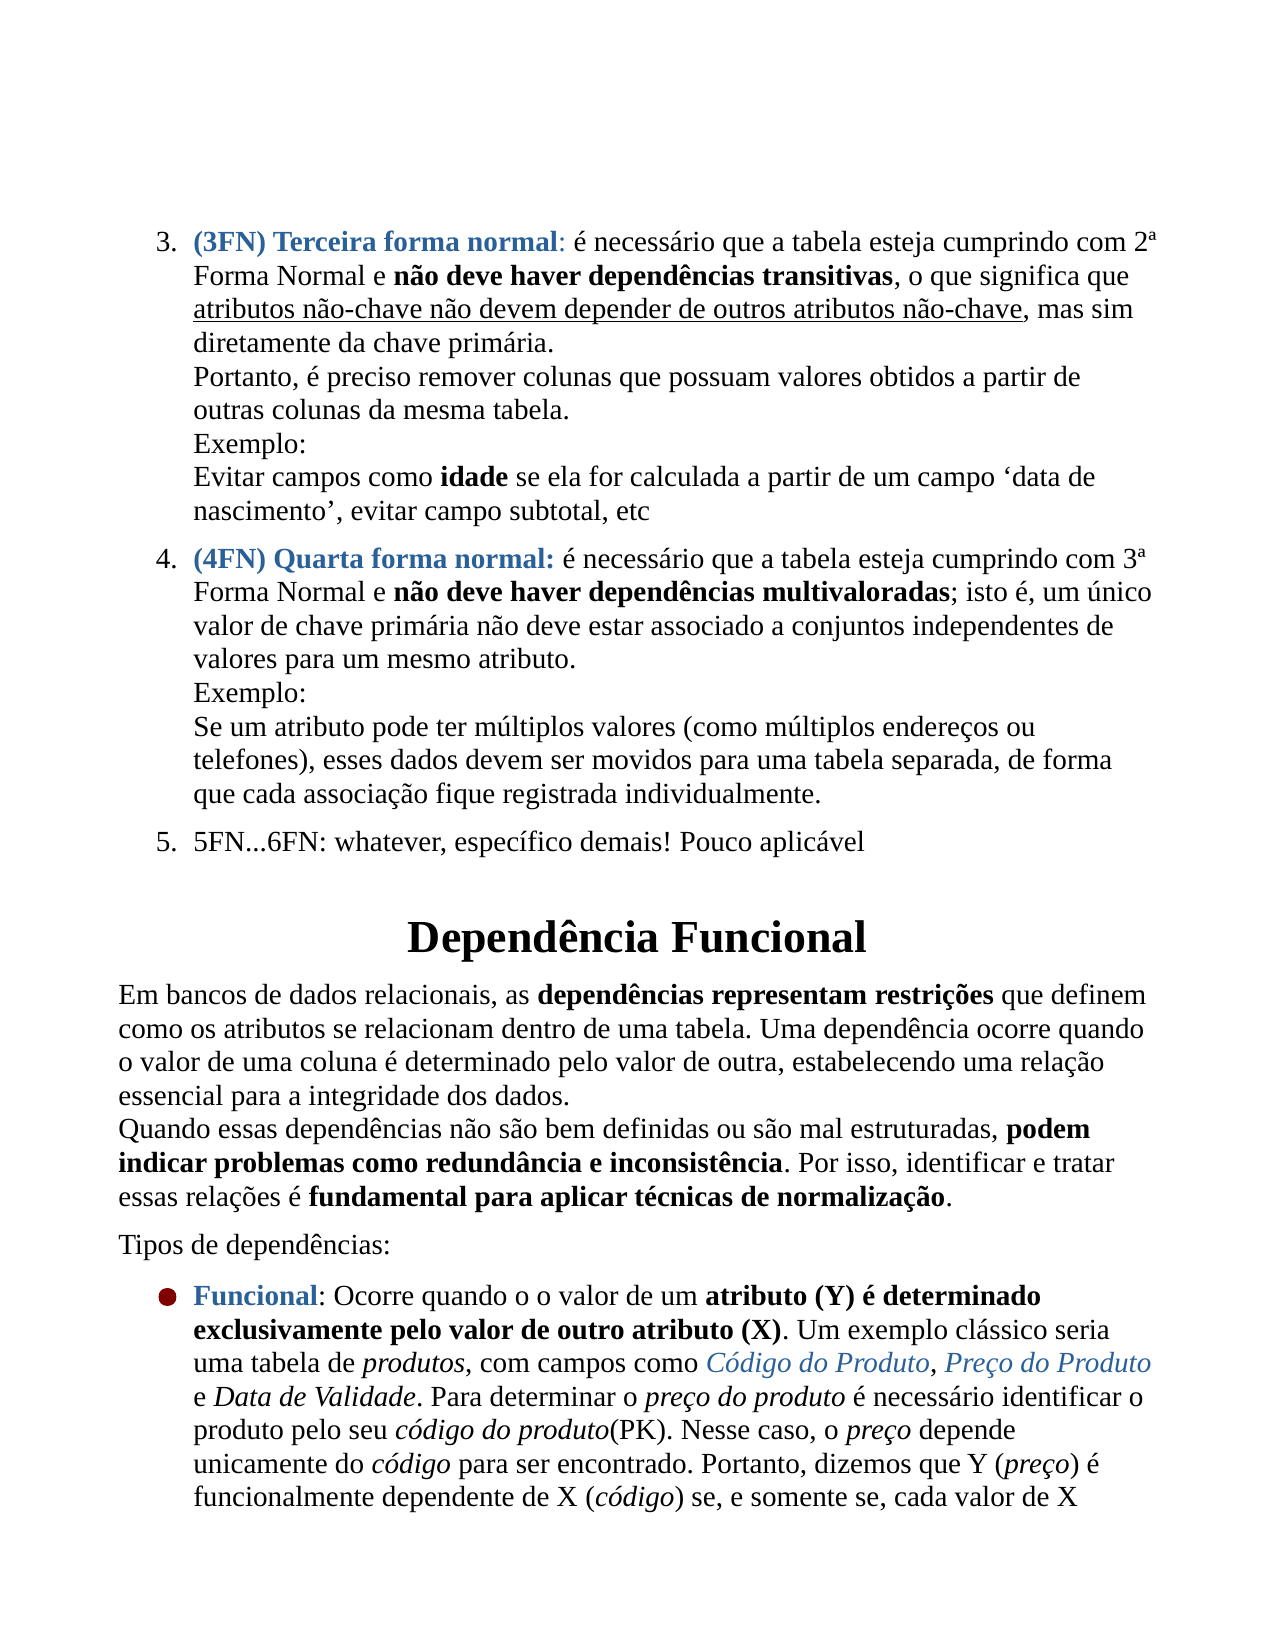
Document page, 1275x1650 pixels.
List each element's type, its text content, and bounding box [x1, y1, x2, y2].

text Dependência Funcional [118, 910, 1157, 963]
list (4FN) Quarta forma normal: é necessário que a tabela esteja cumprindo com 3ª Forma Normal e não deve haver dependências multivaloradas; isto é, um único valor de chave primária não deve estar associado a conjuntos independentes de valores para um mesmo atributo. Exemplo: Se um atributo pode ter múltiplos valores (como múltiplos endereços ou telefones), esses dados devem ser movidos para uma tabela separada, de forma que cada associação fique registrada individualmente. [156, 541, 1157, 809]
list Funcional: Ocorre quando o o valor de um atributo (Y) é determinado exclusivamente pelo valor de outro atributo (X). Um exemplo clássico seria uma tabela de produtos, com campos como Código do Produto, Preço do Produto e Data de Validade. Para determinar o preço do produto é necessário identificar o produto pelo seu código do produto(PK). Nesse caso, o preço depende unicamente do código para ser encontrado. Portanto, dizemos que Y (preço) é funcionalmente dependente de X (código) se, e somente se, cada valor de X [156, 1278, 1157, 1513]
list 5FN...6FN: whatever, específico demais! Pouco aplicável [156, 824, 1157, 857]
text Tipos de dependências: [118, 1227, 1157, 1260]
text Em bancos de dados relacionais, as dependências representam restrições que definem como os atributos se relacionam dentro de uma tabela. Uma dependência ocorre quando o valor de uma coluna é determinado pelo valor de outra, estabelecendo uma relação essencial para a integridade dos dados. Quando essas dependências não são bem definidas ou são mal estruturadas, podem indicar problemas como redundância e inconsistência. Por isso, identificar e tratar essas relações é fundamental para aplicar técnicas de normalização. [118, 977, 1157, 1212]
list (3FN) Terceira forma normal: é necessário que a tabela esteja cumprindo com 2ª Forma Normal e não deve haver dependências transitivas, o que significa que atributos não-chave não devem depender de outros atributos não-chave, mas sim diretamente da chave primária. Portanto, é preciso remover colunas que possuam valores obtidos a partir de outras colunas da mesma tabela. Exemplo: Evitar campos como idade se ela for calculada a partir de um campo ‘data de nascimento’, evitar campo subtotal, etc [156, 224, 1157, 526]
